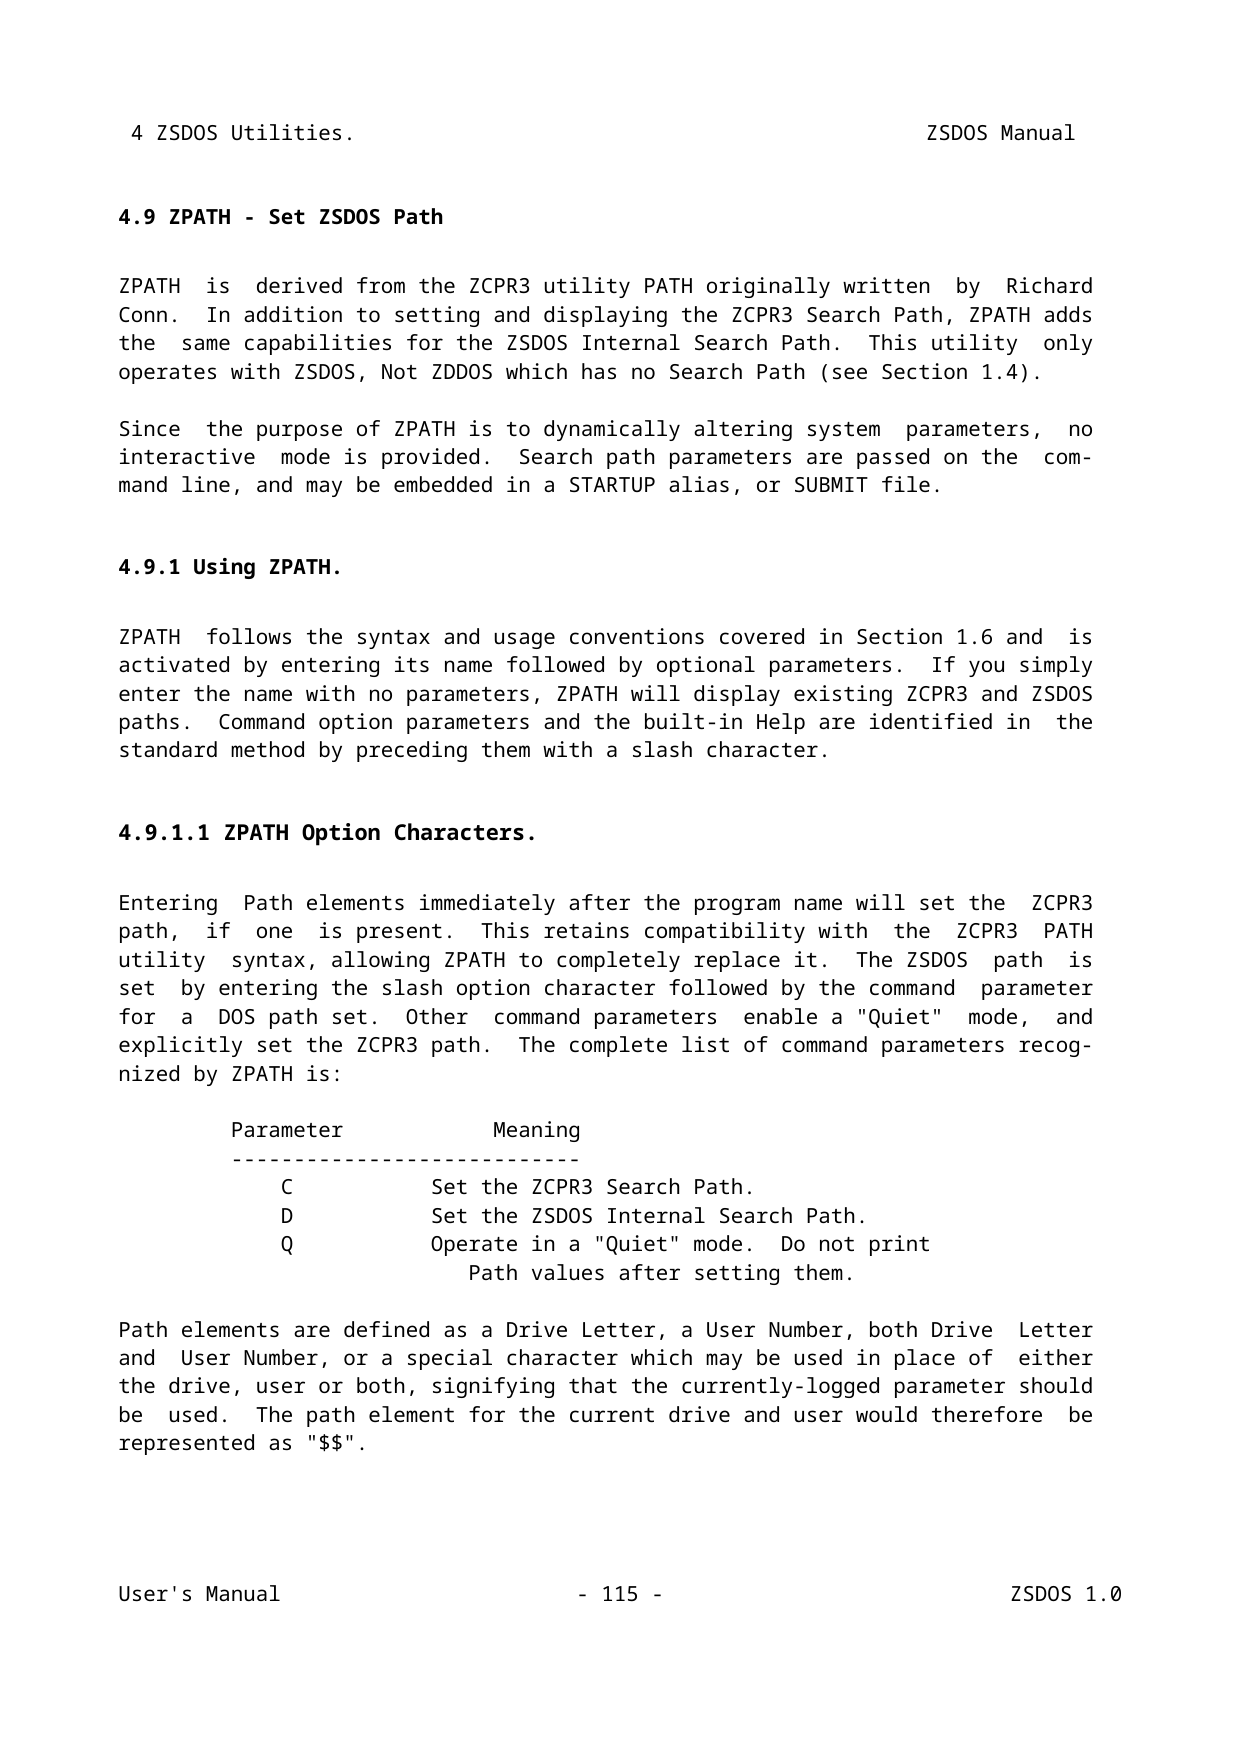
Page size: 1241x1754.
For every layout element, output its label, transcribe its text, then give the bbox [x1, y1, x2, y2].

text D Set the ZSDOS Internal Search Path. [118, 1201, 1122, 1229]
text Q Operate in a "Quiet" mode. Do not print [118, 1229, 1122, 1258]
text Since the purpose of ZPATH is to dynamically altering system parameters, no [118, 414, 1122, 442]
text mand line, and may be embedded in a STARTUP alias, or SUBMIT file. [118, 471, 1122, 499]
text represented as "$$". [118, 1428, 1122, 1457]
text be used. The path element for the current drive and user would therefore be [118, 1400, 1122, 1428]
subtitle 4.9 ZPATH - Set ZSDOS Path [118, 202, 1122, 231]
text Entering Path elements immediately after the program name will set the ZCPR3 [118, 888, 1122, 917]
text ---------------------------- [118, 1144, 1122, 1172]
text Conn. In addition to setting and displaying the ZCPR3 Search Path, ZPATH adds [118, 300, 1122, 328]
subtitle 4.9.1 Using ZPATH. [118, 552, 1122, 581]
text the drive, user or both, signifying that the currently-logged parameter should [118, 1372, 1122, 1400]
text nized by ZPATH is: [118, 1059, 1122, 1087]
text utility syntax, allowing ZPATH to completely replace it. The ZSDOS path is [118, 945, 1122, 973]
text activated by entering its name followed by optional parameters. If you simply [118, 650, 1122, 679]
text Path values after setting them. [118, 1258, 1122, 1286]
text operates with ZSDOS, Not ZDDOS which has no Search Path (see Section 1.4). [118, 357, 1122, 385]
text the same capabilities for the ZSDOS Internal Search Path. This utility only [118, 328, 1122, 357]
text standard method by preceding them with a slash character. [118, 736, 1122, 764]
text set by entering the slash option character followed by the command parameter [118, 973, 1122, 1002]
text and User Number, or a special character which may be used in place of either [118, 1343, 1122, 1372]
text interactive mode is provided. Search path parameters are passed on the com- [118, 442, 1122, 471]
text path, if one is present. This retains compatibility with the ZCPR3 PATH [118, 917, 1122, 945]
text paths. Command option parameters and the built-in Help are identified in the [118, 707, 1122, 736]
text explicitly set the ZCPR3 path. The complete list of command parameters recog- [118, 1030, 1122, 1059]
text Path elements are defined as a Drive Letter, a User Number, both Drive Letter [118, 1315, 1122, 1343]
text ZPATH follows the syntax and usage conventions covered in Section 1.6 and is [118, 622, 1122, 650]
subtitle 4.9.1.1 ZPATH Option Characters. [118, 817, 1122, 847]
text enter the name with no parameters, ZPATH will display existing ZCPR3 and ZSDOS [118, 679, 1122, 707]
text C Set the ZCPR3 Search Path. [118, 1172, 1122, 1201]
text Parameter Meaning [118, 1116, 1122, 1144]
text for a DOS path set. Other command parameters enable a "Quiet" mode, and [118, 1002, 1122, 1030]
text ZPATH is derived from the ZCPR3 utility PATH originally written by Richard [118, 271, 1122, 300]
